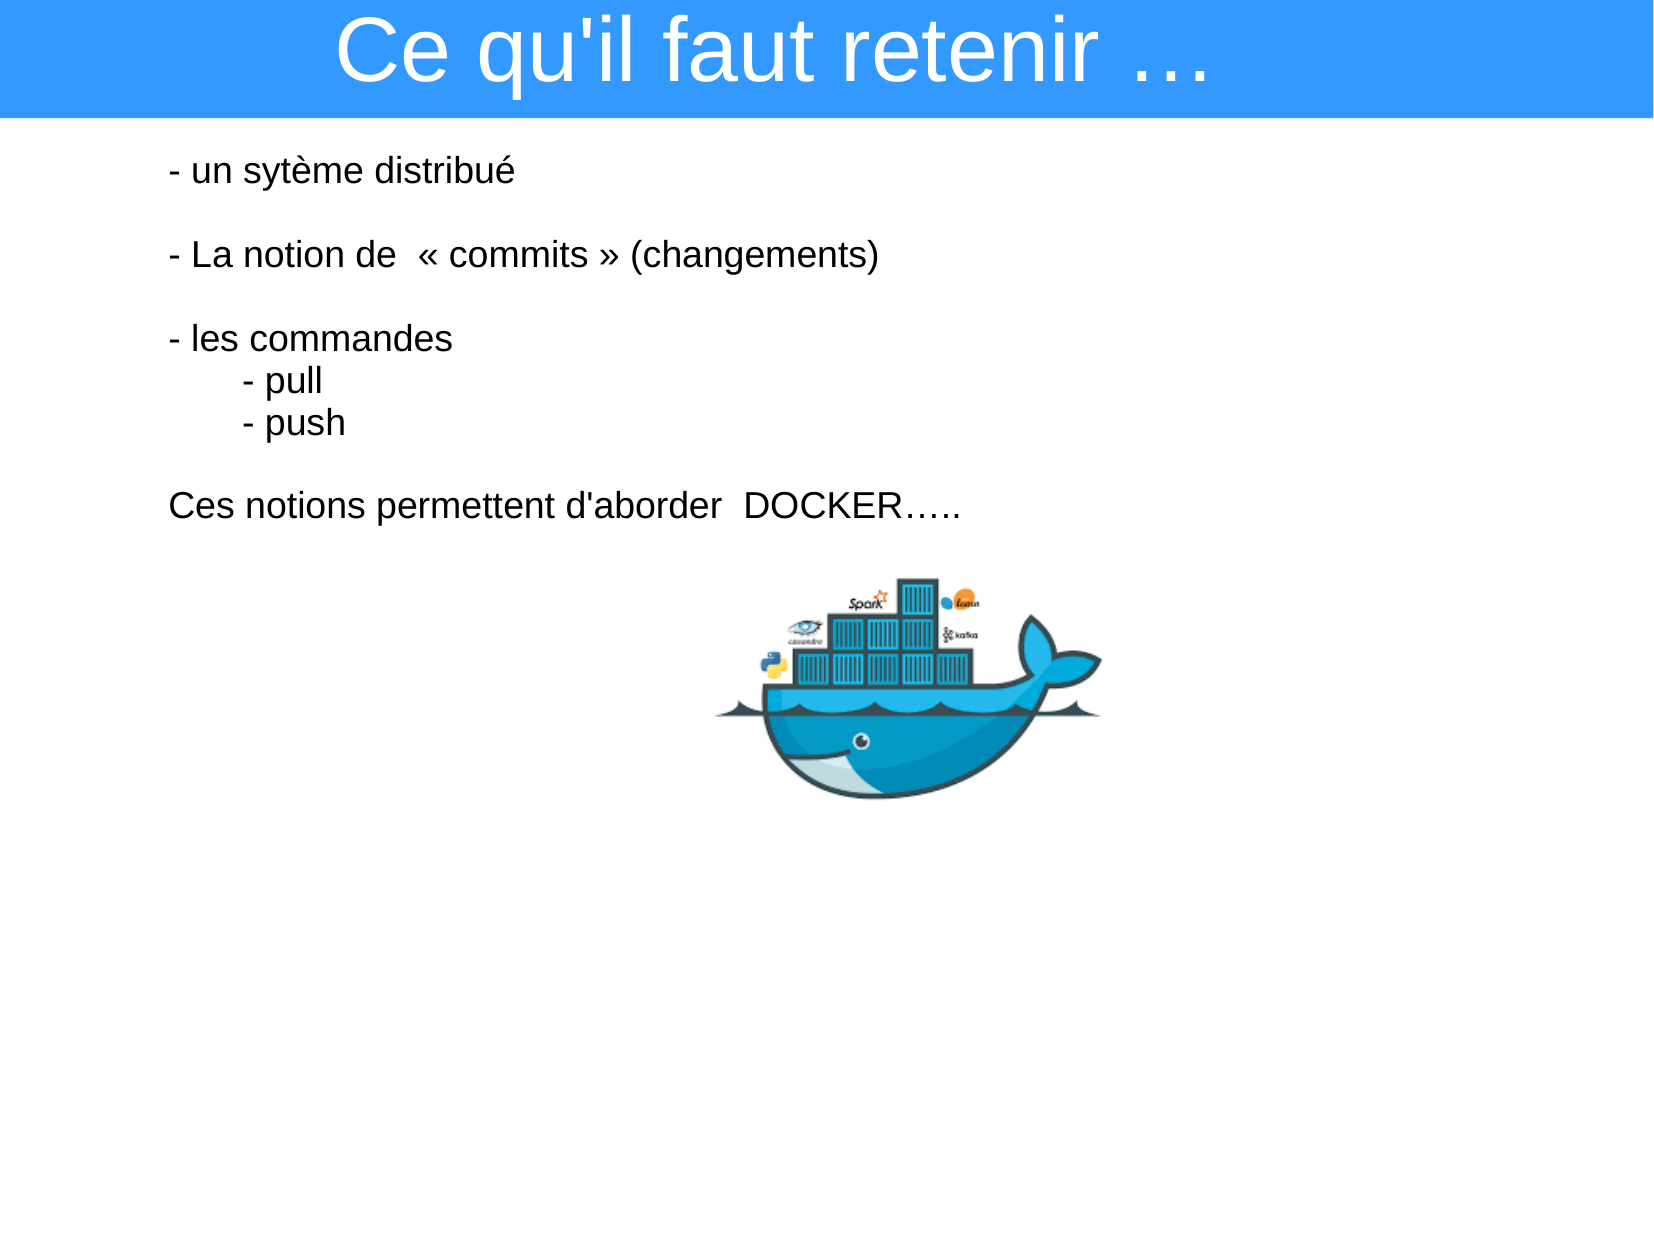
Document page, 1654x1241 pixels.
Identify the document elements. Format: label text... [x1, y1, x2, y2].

title Ce qu'il faut retenir … [0, 0, 1654, 119]
text_box - un sytème distribué - La notion de « commits » (changements) - les commandes - pull - push Ces notions permettent d'aborder DOCKER….. [153, 141, 1182, 799]
picture [649, 566, 1167, 805]
